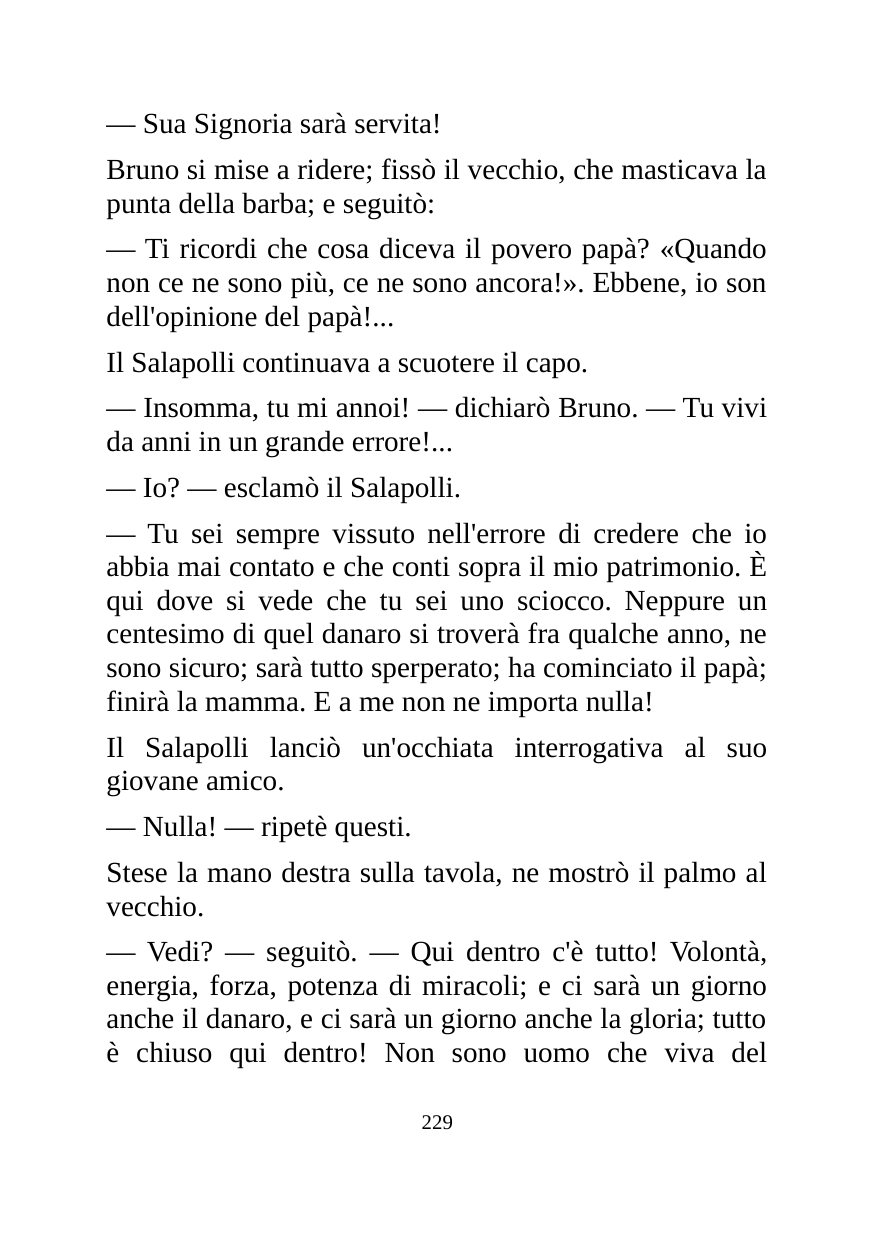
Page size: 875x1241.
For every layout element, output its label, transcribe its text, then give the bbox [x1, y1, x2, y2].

text — Io? — esclamò il Salapolli. [106, 470, 768, 504]
text — Nulla! — ripetè questi. [106, 809, 768, 843]
text — Tu sei sempre vissuto nell'errore di credere che io abbia mai contato e che conti sopra il mio patrimonio. È qui dove si vede che tu sei uno sciocco. Neppure un centesimo di quel danaro si troverà fra qualche anno, ne sono sicuro; sarà tutto sperperato; ha cominciato il papà; finirà la mamma. E a me non ne importa nulla! [106, 516, 768, 717]
text — Sua Signoria sarà servita! [106, 106, 768, 140]
text — Vedi? — seguitò. — Qui dentro c'è tutto! Volontà, energia, forza, potenza di miracoli; e ci sarà un giorno anche il danaro, e ci sarà un giorno anche la gloria; tutto è chiuso qui dentro! Non sono uomo che viva del [106, 934, 768, 1069]
text — Insomma, tu mi annoi! — dichiarò Bruno. — Tu vivi da anni in un grande errore!... [106, 391, 768, 458]
text Stese la mano destra sulla tavola, ne mostrò il palmo al vecchio. [106, 855, 768, 922]
text Bruno si mise a ridere; fissò il vecchio, che masticava la punta della barba; e seguitò: [106, 152, 768, 219]
text Il Salapolli lanciò un'occhiata interrogativa al suo giovane amico. [106, 730, 768, 797]
text — Ti ricordi che cosa diceva il povero papà? «Quando non ce ne sono più, ce ne sono ancora!». Ebbene, io son dell'opinione del papà!... [106, 232, 768, 332]
text Il Salapolli continuava a scuotere il capo. [106, 345, 768, 378]
